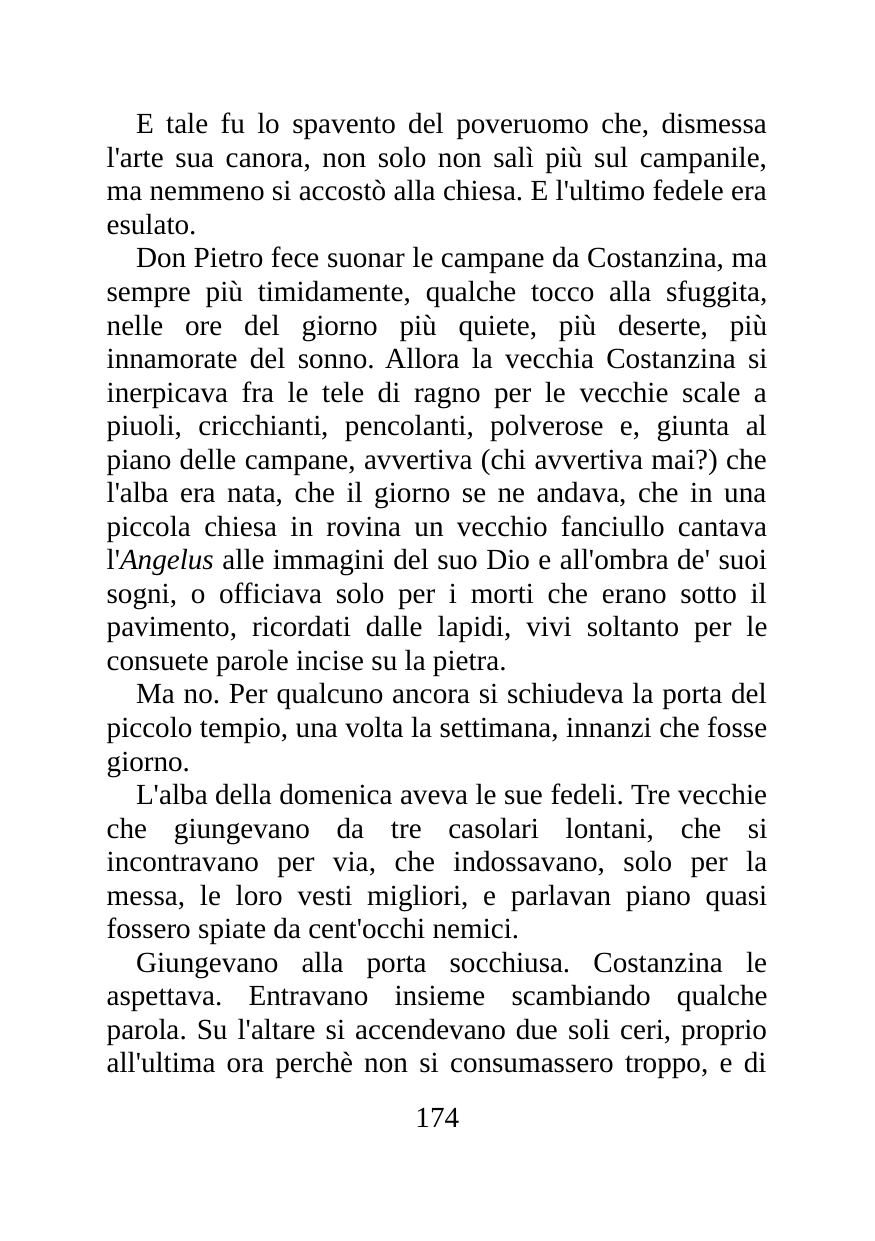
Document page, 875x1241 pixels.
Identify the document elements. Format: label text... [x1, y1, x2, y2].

text Ma no. Per qualcuno ancora si schiudeva la porta del piccolo tempio, una volta la settimana, innanzi che fosse giorno. [106, 677, 768, 777]
text Don Pietro fece suonar le campane da Costanzina, ma sempre più timidamente, qualche tocco alla sfuggita, nelle ore del giorno più quiete, più deserte, più innamorate del sonno. Allora la vecchia Costanzina si inerpicava fra le tele di ragno per le vecchie scale a piuoli, cricchianti, pencolanti, polverose e, giunta al piano delle campane, avvertiva (chi avvertiva mai?) che l'alba era nata, che il giorno se ne andava, che in una piccola chiesa in rovina un vecchio fanciullo cantava l'Angelus alle immagini del suo Dio e all'ombra de' suoi sogni, o officiava solo per i morti che erano sotto il pavimento, ricordati dalle lapidi, vivi soltanto per le consuete parole incise su la pietra. [106, 241, 768, 677]
text Giungevano alla porta socchiusa. Costanzina le aspettava. Entravano insieme scambiando qualche parola. Su l'altare si accendevano due soli ceri, proprio all'ultima ora perchè non si consumassero troppo, e di [106, 945, 768, 1079]
text E tale fu lo spavento del poveruomo che, dismessa l'arte sua canora, non solo non salì più sul campanile, ma nemmeno si accostò alla chiesa. E l'ultimo fedele era esulato. [106, 106, 768, 241]
text L'alba della domenica aveva le sue fedeli. Tre vecchie che giungevano da tre casolari lontani, che si incontravano per via, che indossavano, solo per la messa, le loro vesti migliori, e parlavan piano quasi fossero spiate da cent'occhi nemici. [106, 777, 768, 945]
